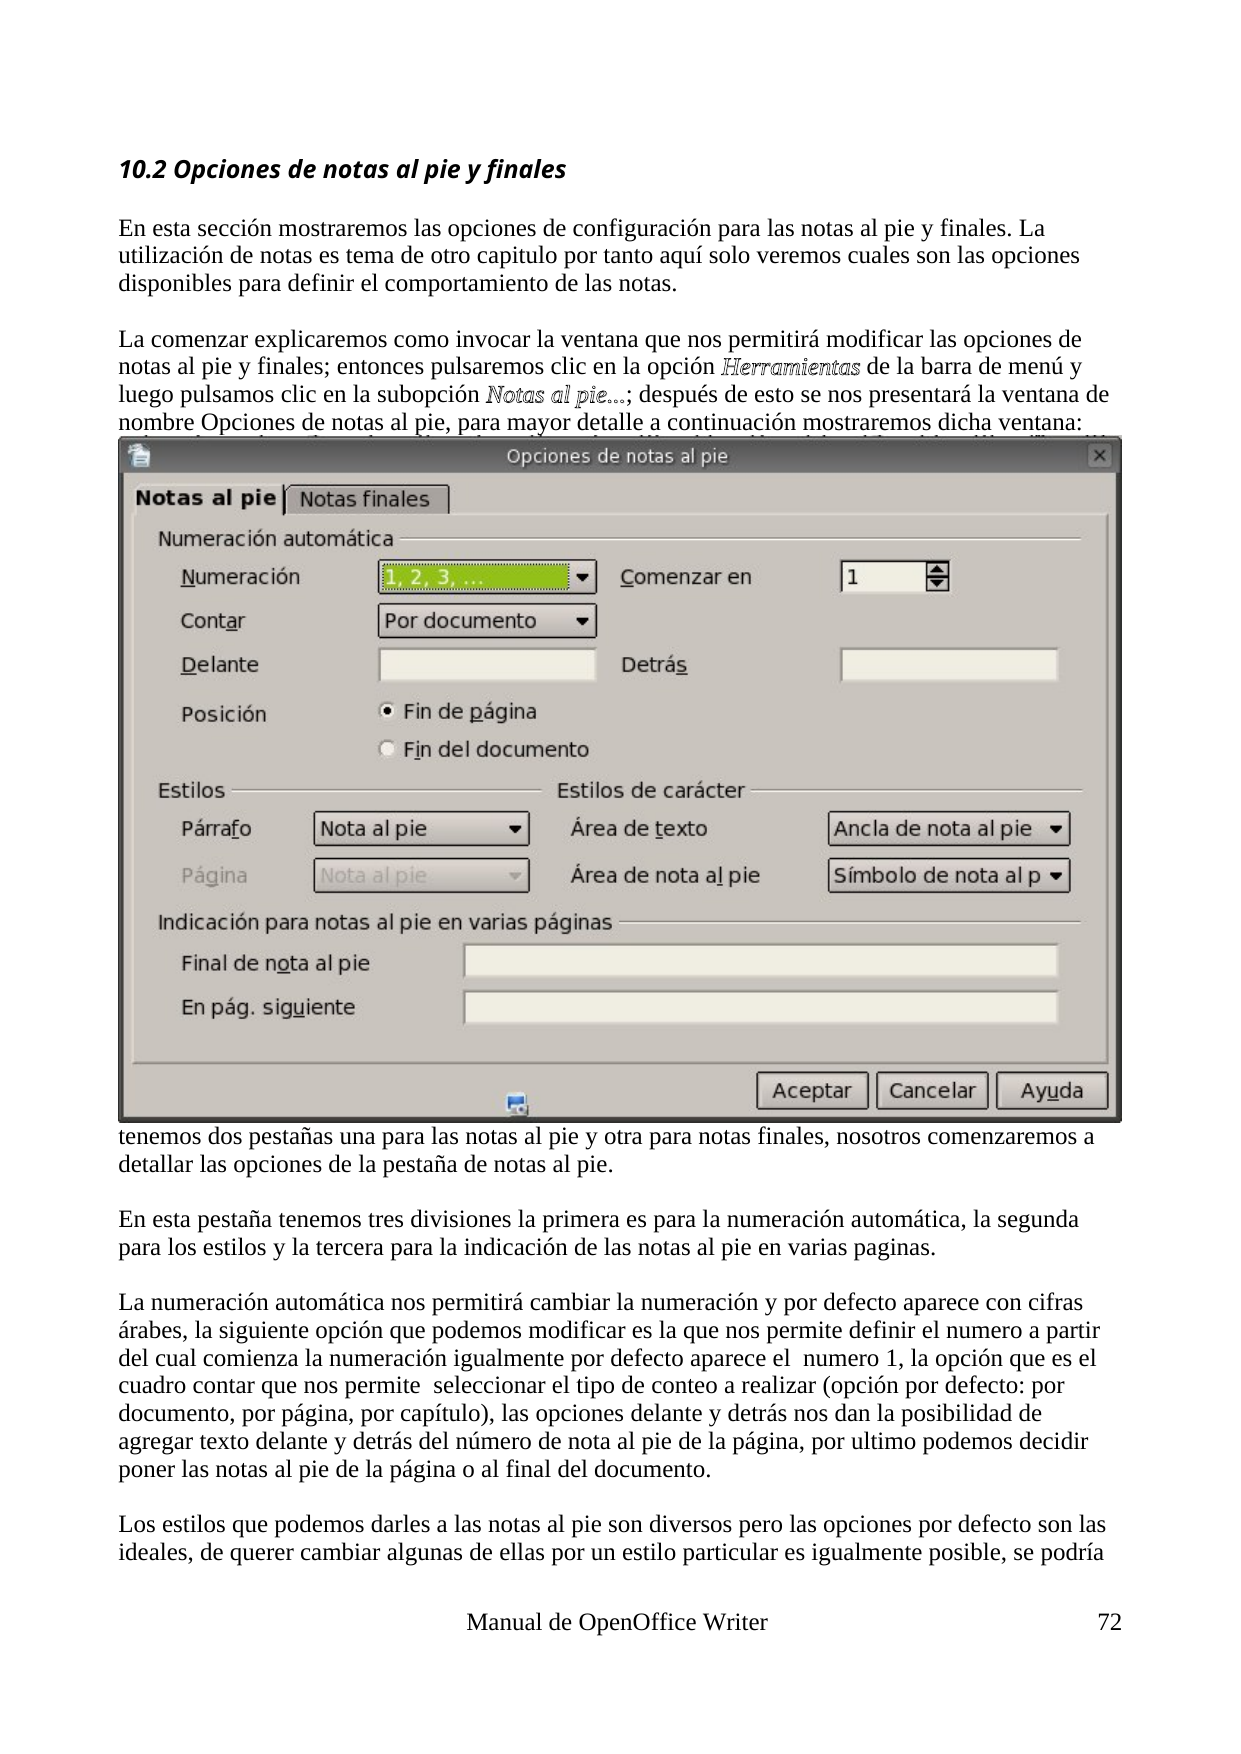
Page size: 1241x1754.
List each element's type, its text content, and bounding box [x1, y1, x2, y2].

text tenemos dos pestañas una para las notas al pie y otra para notas finales, nosotros comenzaremos a detallar las opciones de la pestaña de notas al pie. [118, 1123, 1122, 1178]
text La numeración automática nos permitirá cambiar la numeración y por defecto aparece con cifras árabes, la siguiente opción que podemos modificar es la que nos permite definir el numero a partir del cual comienza la numeración igualmente por defecto aparece el numero 1, la opción que es el cuadro contar que nos permite seleccionar el tipo de conteo a realizar (opción por defecto: por documento, por página, por capítulo), las opciones delante y detrás nos dan la posibilidad de agregar texto delante y detrás del número de nota al pie de la página, por ultimo podemos decidir poner las notas al pie de la página o al final del documento. [118, 1288, 1122, 1482]
text 10.2 Opciones de notas al pie y finales [118, 152, 1122, 186]
text La comenzar explicaremos como invocar la ventana que nos permitirá modificar las opciones de notas al pie y finales; entonces pulsaremos clic en la opción Herramientas de la barra de menú y luego pulsamos clic en la subopción Notas al pie...; después de esto se nos presentará la ventana de nombre Opciones de notas al pie, para mayor detalle a continuación mostraremos dicha ventana: [118, 325, 1122, 435]
text En esta sección mostraremos las opciones de configuración para las notas al pie y finales. La utilización de notas es tema de otro capitulo por tanto aquí solo veremos cuales son las opciones disponibles para definir el comportamiento de las notas. [118, 214, 1122, 297]
text Los estilos que podemos darles a las notas al pie son diversos pero las opciones por defecto son las ideales, de querer cambiar algunas de ellas por un estilo particular es igualmente posible, se podría [118, 1510, 1122, 1566]
text En esta pestaña tenemos tres divisiones la primera es para la numeración automática, la segunda para los estilos y la tercera para la indicación de las notas al pie en varias paginas. [118, 1205, 1122, 1261]
picture [118, 435, 1122, 1123]
